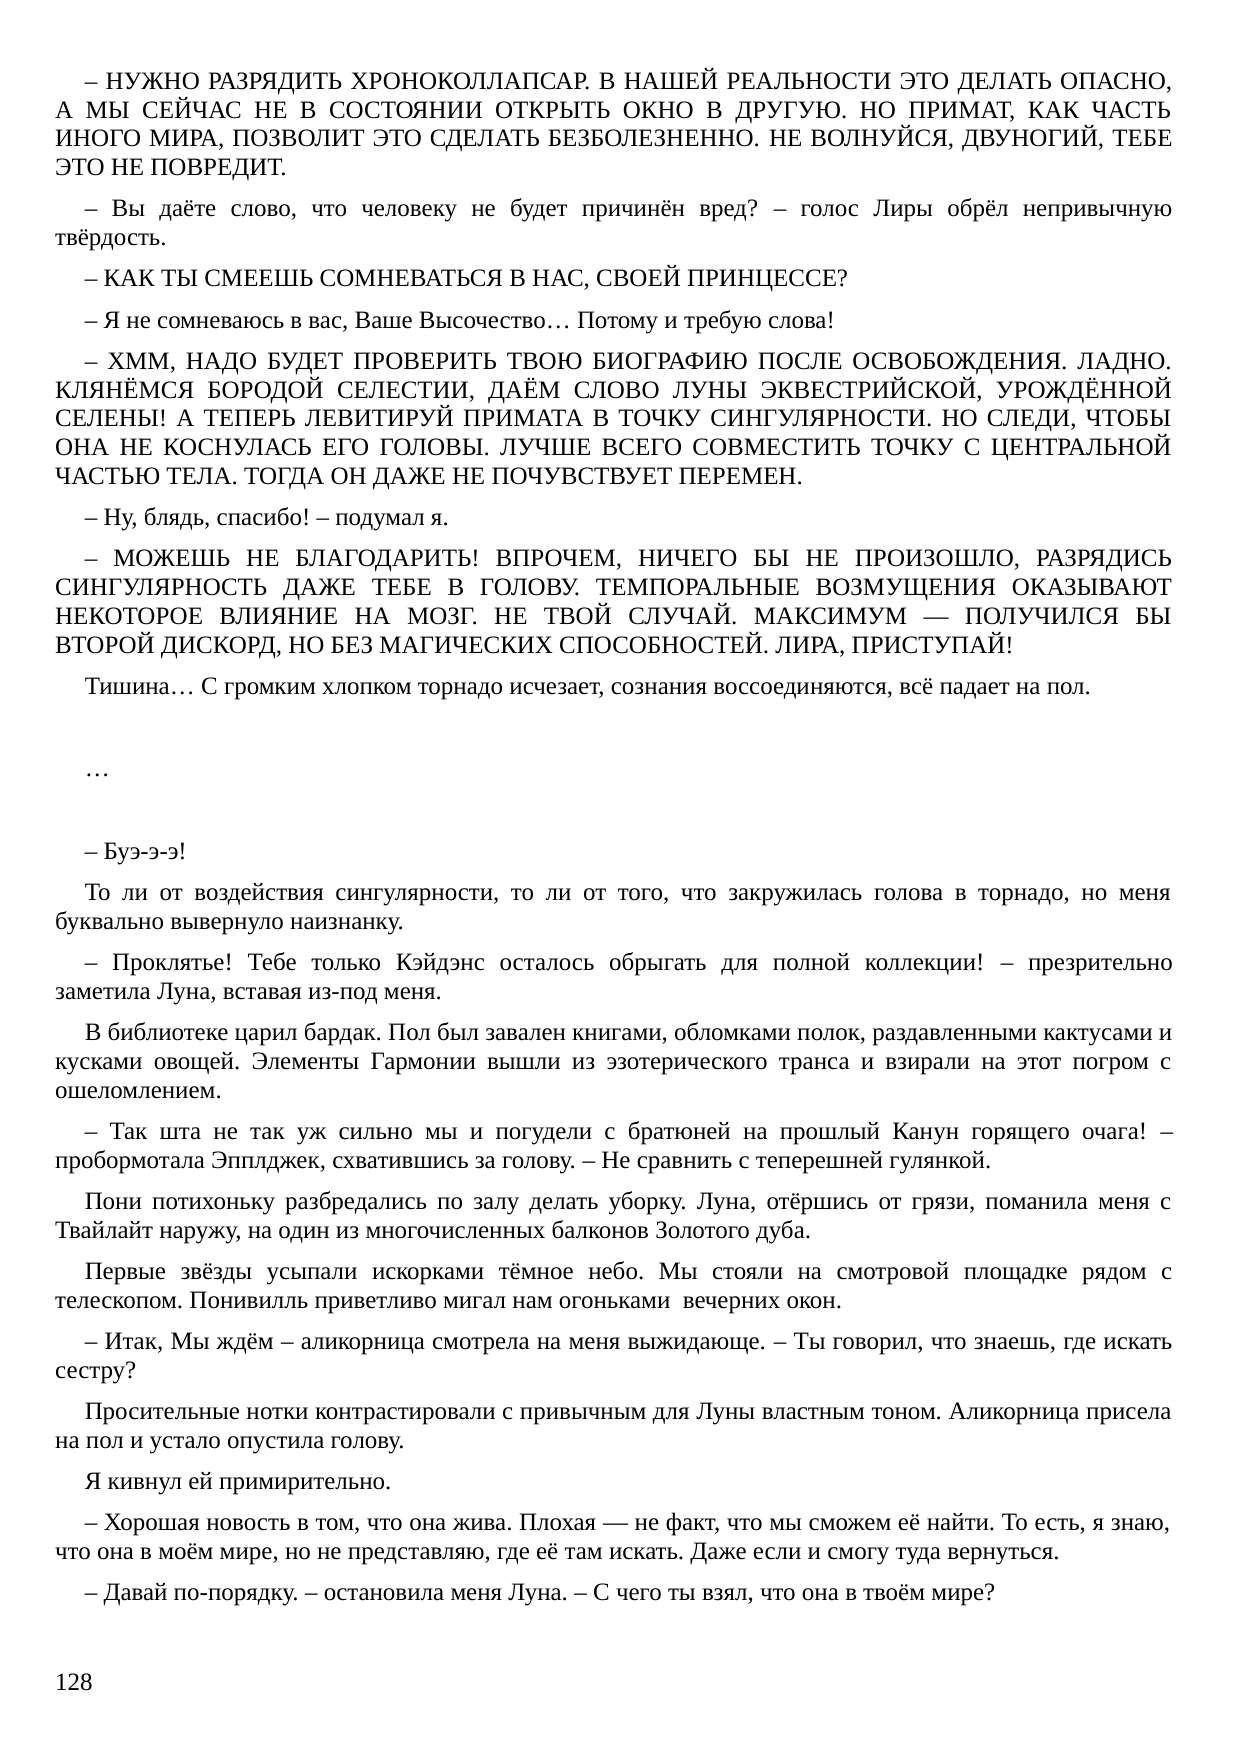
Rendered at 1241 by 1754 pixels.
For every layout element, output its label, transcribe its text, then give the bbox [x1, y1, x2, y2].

text – Буэ-э-э! [55, 836, 1173, 865]
text – Вы даёте слово, что человеку не будет причинён вред? – голос Лиры обрёл непривычную твёрдость. [55, 193, 1173, 251]
text – Проклятье! Тебе только Кэйдэнс осталось обрыгать для полной коллекции! – презрительно заметила Луна, вставая из-под меня. [55, 947, 1173, 1005]
text Я кивнул ей примирительно. [55, 1466, 1173, 1495]
text – Я не сомневаюсь в вас, Ваше Высочество… Потому и требую слова! [55, 305, 1173, 333]
text – КАК ТЫ СМЕЕШЬ СОМНЕВАТЬСЯ В НАС, СВОЕЙ ПРИНЦЕССЕ? [55, 263, 1173, 292]
text … [55, 753, 1173, 782]
text – МОЖЕШЬ НЕ БЛАГОДАРИТЬ! ВПРОЧЕМ, НИЧЕГО БЫ НЕ ПРОИЗОШЛО, РАЗРЯДИСЬ СИНГУЛЯРНОСТЬ ДАЖЕ ТЕБЕ В ГОЛОВУ. ТЕМПОРАЛЬНЫЕ ВОЗМУЩЕНИЯ ОКАЗЫВАЮТ НЕКОТОРОЕ ВЛИЯНИЕ НА МОЗГ. НЕ ТВОЙ СЛУЧАЙ. МАКСИМУМ — ПОЛУЧИЛСЯ БЫ ВТОРОЙ ДИСКОРД, НО БЕЗ МАГИЧЕСКИХ СПОСОБНОСТЕЙ. ЛИРА, ПРИСТУПАЙ! [55, 543, 1173, 658]
text Просительные нотки контрастировали с привычным для Луны властным тоном. Аликорница присела на пол и устало опустила голову. [55, 1396, 1173, 1453]
text – Давай по-порядку. – остановила меня Луна. – С чего ты взял, что она в твоём мире? [55, 1577, 1173, 1606]
text Тишина… С громким хлопком торнадо исчезает, сознания воссоединяются, всё падает на пол. [55, 671, 1173, 700]
text – Хорошая новость в том, что она жива. Плохая — не факт, что мы сможем её найти. То есть, я знаю, что она в моём мире, но не представляю, где её там искать. Даже если и смогу туда вернуться. [55, 1507, 1173, 1565]
text – Ну, блядь, спасибо! – подумал я. [55, 502, 1173, 531]
text – НУЖНО РАЗРЯДИТЬ ХРОНОКОЛЛАПСАР. В НАШЕЙ РЕАЛЬНОСТИ ЭТО ДЕЛАТЬ ОПАСНО, А МЫ СЕЙЧАС НЕ В СОСТОЯНИИ ОТКРЫТЬ ОКНО В ДРУГУЮ. НО ПРИМАТ, КАК ЧАСТЬ ИНОГО МИРА, ПОЗВОЛИТ ЭТО СДЕЛАТЬ БЕЗБОЛЕЗНЕННО. НЕ ВОЛНУЙСЯ, ДВУНОГИЙ, ТЕБЕ ЭТО НЕ ПОВРЕДИТ. [55, 66, 1173, 181]
text То ли от воздействия сингулярности, то ли от того, что закружилась голова в торнадо, но меня буквально вывернуло наизнанку. [55, 877, 1173, 935]
text – ХММ, НАДО БУДЕТ ПРОВЕРИТЬ ТВОЮ БИОГРАФИЮ ПОСЛЕ ОСВОБОЖДЕНИЯ. ЛАДНО. КЛЯНЁМСЯ БОРОДОЙ СЕЛЕСТИИ, ДАЁМ СЛОВО ЛУНЫ ЭКВЕСТРИЙСКОЙ, УРОЖДЁННОЙ СЕЛЕНЫ! А ТЕПЕРЬ ЛЕВИТИРУЙ ПРИМАТА В ТОЧКУ СИНГУЛЯРНОСТИ. НО СЛЕДИ, ЧТОБЫ ОНА НЕ КОСНУЛАСЬ ЕГО ГОЛОВЫ. ЛУЧШЕ ВСЕГО СОВМЕСТИТЬ ТОЧКУ С ЦЕНТРАЛЬНОЙ ЧАСТЬЮ ТЕЛА. ТОГДА ОН ДАЖЕ НЕ ПОЧУВСТВУЕТ ПЕРЕМЕН. [55, 346, 1173, 490]
text Пони потихоньку разбредались по залу делать уборку. Луна, отёршись от грязи, поманила меня с Твайлайт наружу, на один из многочисленных балконов Золотого дуба. [55, 1186, 1173, 1243]
text – Так шта не так уж сильно мы и погудели с братюней на прошлый Канун горящего очага! – пробормотала Эпплджек, схватившись за голову. – Не сравнить с теперешней гулянкой. [55, 1116, 1173, 1173]
text В библиотеке царил бардак. Пол был завален книгами, обломками полок, раздавленными кактусами и кусками овощей. Элементы Гармонии вышли из эзотерического транса и взирали на этот погром с ошеломлением. [55, 1017, 1173, 1103]
text Первые звёзды усыпали искорками тёмное небо. Мы стояли на смотровой площадке рядом с телескопом. Понивилль приветливо мигал нам огоньками вечерних окон. [55, 1256, 1173, 1313]
text – Итак, Мы ждём – аликорница смотрела на меня выжидающе. – Ты говорил, что знаешь, где искать сестру? [55, 1326, 1173, 1383]
